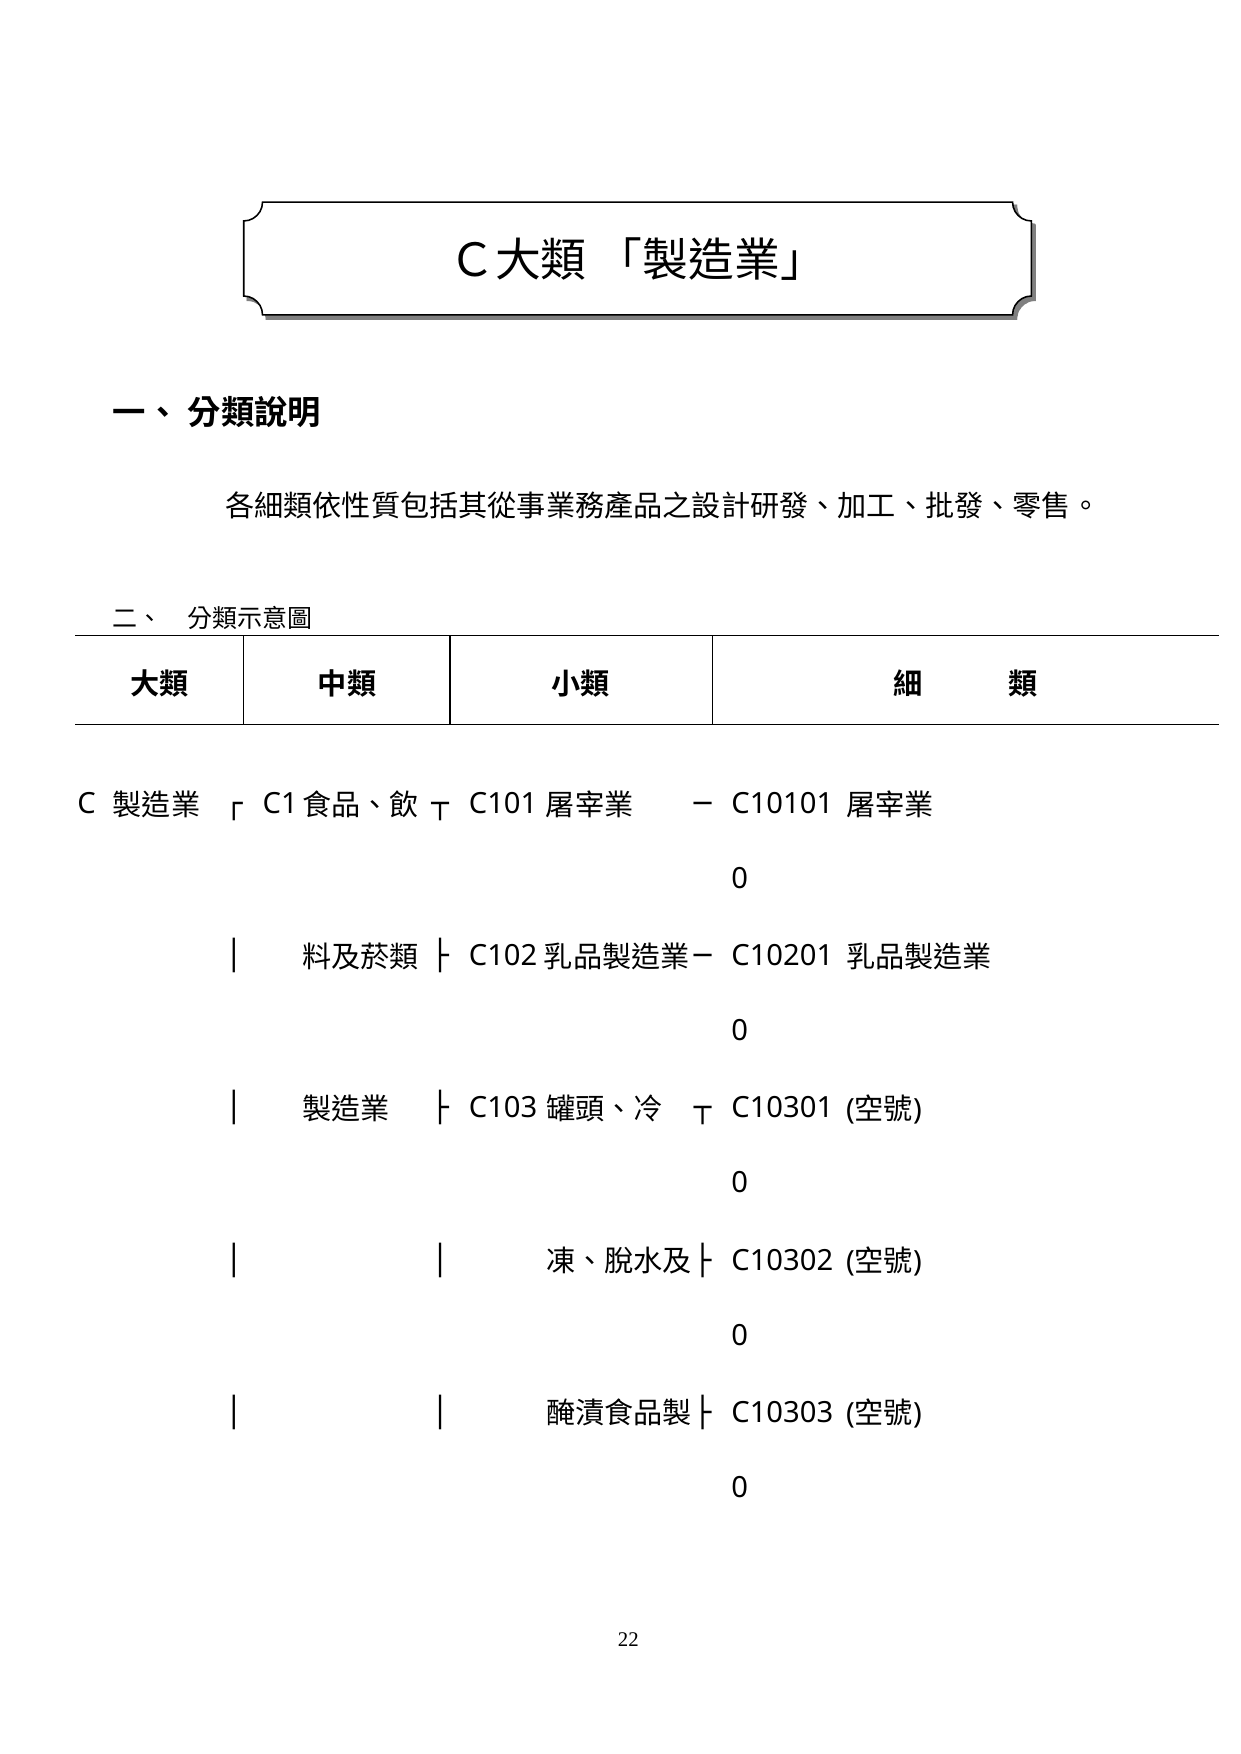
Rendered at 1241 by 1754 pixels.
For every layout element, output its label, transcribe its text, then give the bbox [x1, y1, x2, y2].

table_cell ─ [694, 915, 731, 1067]
table_header C [75, 763, 112, 1523]
table_cell C103 [469, 1067, 544, 1219]
table_cell 乳品製造業 [844, 915, 1219, 1067]
table_cell [300, 1219, 431, 1371]
table_cell 醃漬食品製 [544, 1371, 694, 1523]
table_cell ├ [431, 1067, 469, 1219]
table_header 大類 [75, 636, 243, 724]
list 分類示意圖 [112, 598, 1144, 635]
table_header ┌ [225, 763, 262, 915]
table_header 小類 [451, 636, 712, 724]
table_cell 料及菸類 [300, 915, 431, 1067]
table_cell 凍、脫水及 [544, 1219, 694, 1371]
table_header 細 類 [713, 636, 1219, 724]
table_header ─ [694, 763, 731, 915]
table_cell [469, 1219, 544, 1371]
table_cell │ [225, 1371, 262, 1523]
table_cell [263, 1067, 300, 1219]
table_cell [263, 1219, 300, 1371]
table_cell 罐頭、冷 [544, 1067, 694, 1219]
table_cell (空號) [844, 1219, 1219, 1371]
table_cell [263, 915, 300, 1067]
table_cell (空號) [844, 1067, 1219, 1219]
table_cell C103030 [731, 1371, 844, 1523]
table_header C101010 [731, 763, 844, 915]
table_cell ┬ [694, 1067, 731, 1219]
table_header 屠宰業 [544, 763, 694, 915]
table_header C101 [469, 763, 544, 915]
table_cell C103020 [731, 1219, 844, 1371]
table_cell [263, 1371, 300, 1523]
table_cell │ [431, 1371, 469, 1523]
table_cell C102010 [731, 915, 844, 1067]
list 分類說明 [112, 373, 1144, 448]
table_header 中類 [244, 636, 449, 724]
table_cell ├ [694, 1371, 731, 1523]
table_header ┬ [431, 763, 469, 915]
text 各細類依性質包括其從事業務產品之設計研發、加工、批發、零售。 [225, 467, 1144, 542]
table_cell 乳品製造業 [544, 915, 694, 1067]
table_cell [469, 1371, 544, 1523]
table_cell │ [225, 1067, 262, 1219]
table_header 製造業 [113, 763, 225, 1523]
table_cell 製造業 [300, 1067, 431, 1219]
table_cell [300, 1371, 431, 1523]
table_cell ├ [694, 1219, 731, 1371]
table_header C1 [263, 763, 300, 915]
table_cell ├ [431, 915, 469, 1067]
table_header 食品、飲 [300, 763, 431, 915]
table_cell C102 [469, 915, 544, 1067]
table_cell │ [431, 1219, 469, 1371]
table_header 屠宰業 [844, 763, 1219, 915]
table_cell (空號) [844, 1371, 1219, 1523]
table_cell │ [225, 915, 262, 1067]
table_cell │ [225, 1219, 262, 1371]
table_cell C103010 [731, 1067, 844, 1219]
